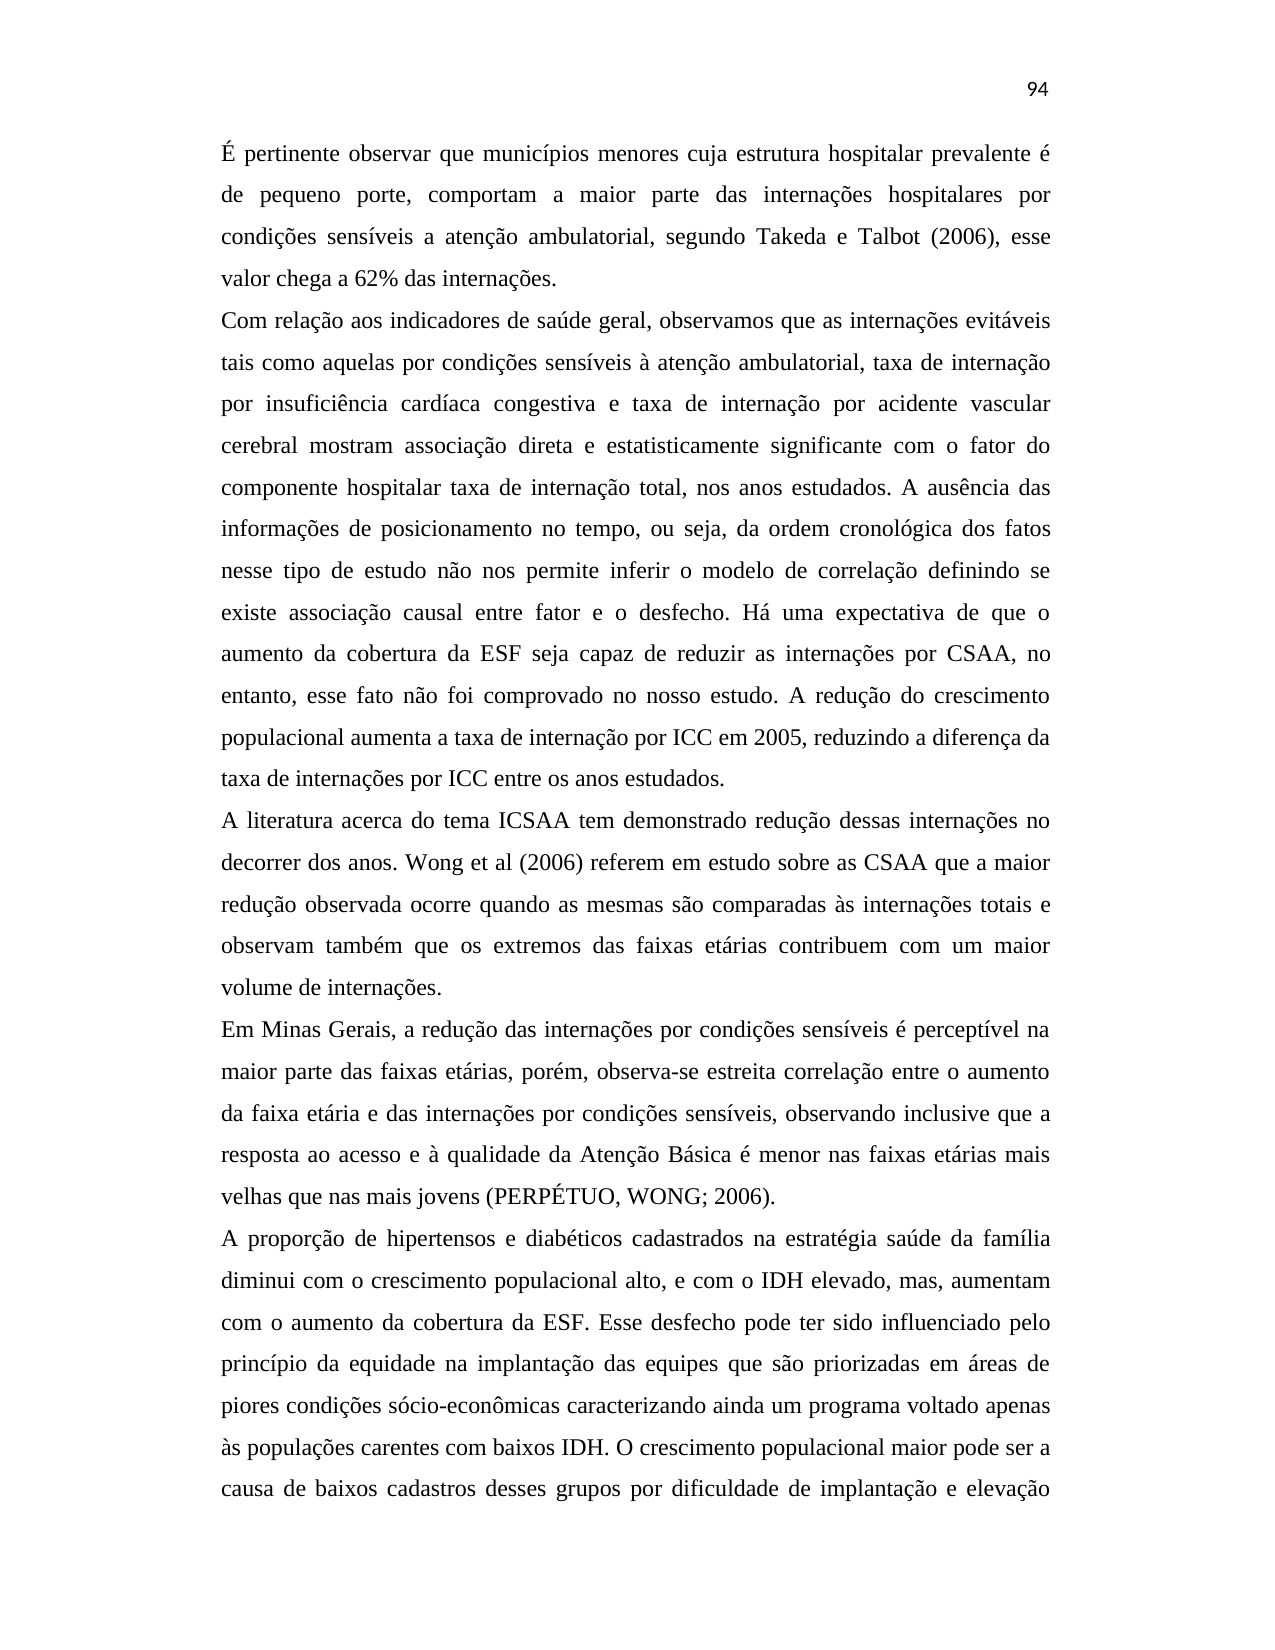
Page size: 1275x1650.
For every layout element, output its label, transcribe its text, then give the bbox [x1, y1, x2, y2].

text Em Minas Gerais, a redução das internações por condições sensíveis é perceptível na maior parte das faixas etárias, porém, observa-se estreita correlação entre o aumento da faixa etária e das internações por condições sensíveis, observando inclusive que a resposta ao acesso e à qualidade da Atenção Básica é menor nas faixas etárias mais velhas que nas mais jovens (PERPÉTUO, WONG; 2006). [221, 1015, 1052, 1209]
text É pertinente observar que municípios menores cuja estrutura hospitalar prevalente é de pequeno porte, comportam a maior parte das internações hospitalares por condições sensíveis a atenção ambulatorial, segundo Takeda e Talbot (2006), esse valor chega a 62% das internações. [221, 139, 1052, 291]
text A literatura acerca do tema ICSAA tem demonstrado redução dessas internações no decorrer dos anos. Wong et al (2006) referem em estudo sobre as CSAA que a maior redução observada ocorre quando as mesmas são comparadas às internações totais e observam também que os extremos das faixas etárias contribuem com um maior volume de internações. [221, 806, 1052, 1001]
text A proporção de hipertensos e diabéticos cadastrados na estratégia saúde da família diminui com o crescimento populacional alto, e com o IDH elevado, mas, aumentam com o aumento da cobertura da ESF. Esse desfecho pode ter sido influenciado pelo princípio da equidade na implantação das equipes que são priorizadas em áreas de piores condições sócio-econômicas caracterizando ainda um programa voltado apenas às populações carentes com baixos IDH. O crescimento populacional maior pode ser a causa de baixos cadastros desses grupos por dificuldade de implantação e elevação [221, 1224, 1052, 1502]
text Com relação aos indicadores de saúde geral, observamos que as internações evitáveis tais como aquelas por condições sensíveis à atenção ambulatorial, taxa de internação por insuficiência cardíaca congestiva e taxa de internação por acidente vascular cerebral mostram associação direta e estatisticamente significante com o fator do componente hospitalar taxa de internação total, nos anos estudados. A ausência das informações de posicionamento no tempo, ou seja, da ordem cronológica dos fatos nesse tipo de estudo não nos permite inferir o modelo de correlação definindo se existe associação causal entre fator e o desfecho. Há uma expectativa de que o aumento da cobertura da ESF seja capaz de reduzir as internações por CSAA, no entanto, esse fato não foi comprovado no nosso estudo. A redução do crescimento populacional aumenta a taxa de internação por ICC em 2005, reduzindo a diferença da taxa de internações por ICC entre os anos estudados. [221, 306, 1052, 792]
